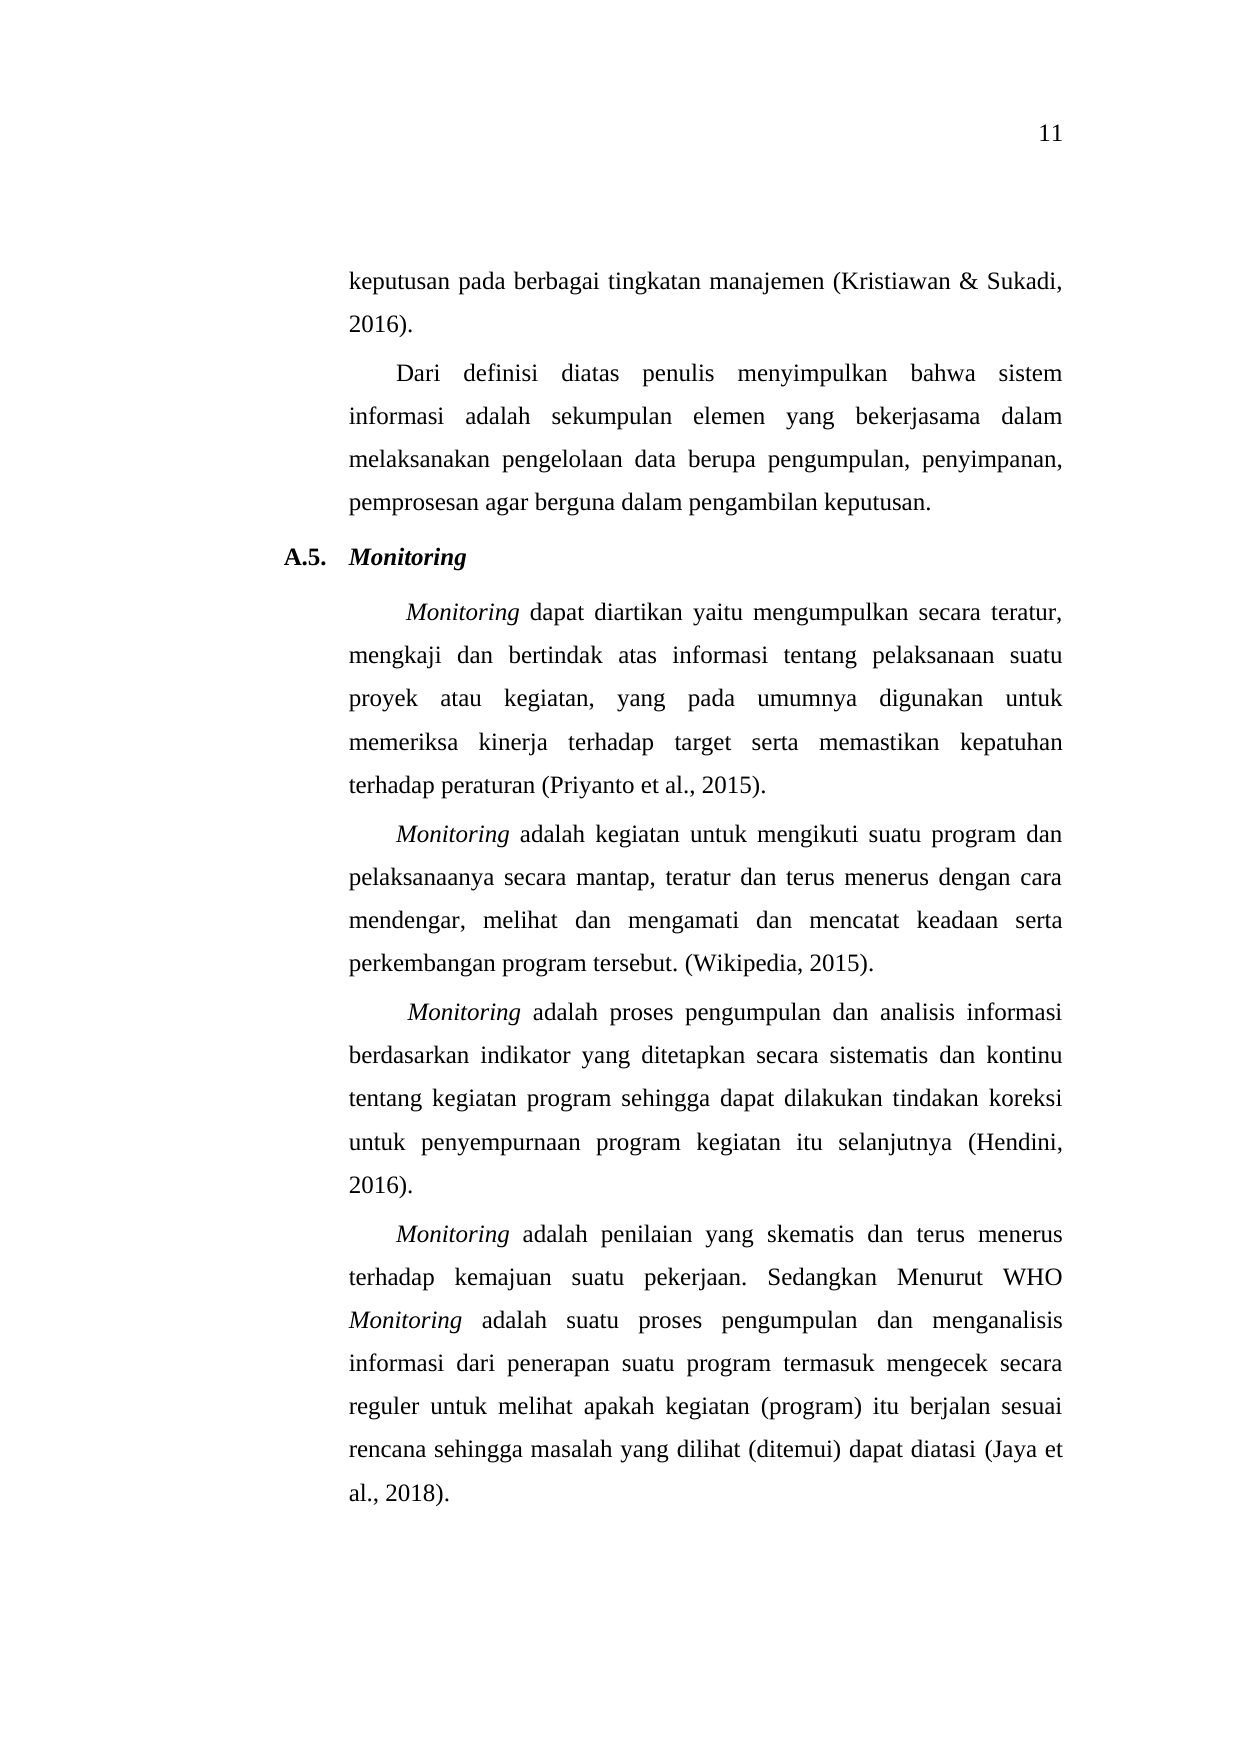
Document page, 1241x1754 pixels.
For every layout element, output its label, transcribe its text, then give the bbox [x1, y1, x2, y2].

list Monitoring [266, 542, 1063, 571]
text Monitoring dapat diartikan yaitu mengumpulkan secara teratur, mengkaji dan bertindak atas informasi tentang pelaksanaan suatu proyek atau kegiatan, yang pada umumnya digunakan untuk memeriksa kinerja terhadap target serta memastikan kepatuhan terhadap peraturan (Priyanto et al., 2015). [348, 597, 1063, 798]
text Monitoring adalah kegiatan untuk mengikuti suatu program dan pelaksanaanya secara mantap, teratur dan terus menerus dengan cara mendengar, melihat dan mengamati dan mencatat keadaan serta perkembangan program tersebut. (Wikipedia, 2015). [348, 819, 1063, 977]
text Dari definisi diatas penulis menyimpulkan bahwa sistem informasi adalah sekumpulan elemen yang bekerjasama dalam melaksanakan pengelolaan data berupa pengumpulan, penyimpanan, pemprosesan agar berguna dalam pengambilan keputusan. [348, 358, 1063, 516]
text keputusan pada berbagai tingkatan manajemen (Kristiawan & Sukadi, 2016). [348, 266, 1063, 338]
text Monitoring adalah proses pengumpulan dan analisis informasi berdasarkan indikator yang ditetapkan secara sistematis dan kontinu tentang kegiatan program sehingga dapat dilakukan tindakan koreksi untuk penyempurnaan program kegiatan itu selanjutnya (Hendini, 2016)⁠. [348, 997, 1063, 1198]
text Monitoring adalah penilaian yang skematis dan terus menerus terhadap kemajuan suatu pekerjaan. Sedangkan Menurut WHO Monitoring adalah suatu proses pengumpulan dan menganalisis informasi dari penerapan suatu program termasuk mengecek secara reguler untuk melihat apakah kegiatan (program) itu berjalan sesuai rencana sehingga masalah yang dilihat (ditemui) dapat diatasi (Jaya et al., 2018)⁠. [348, 1219, 1063, 1506]
